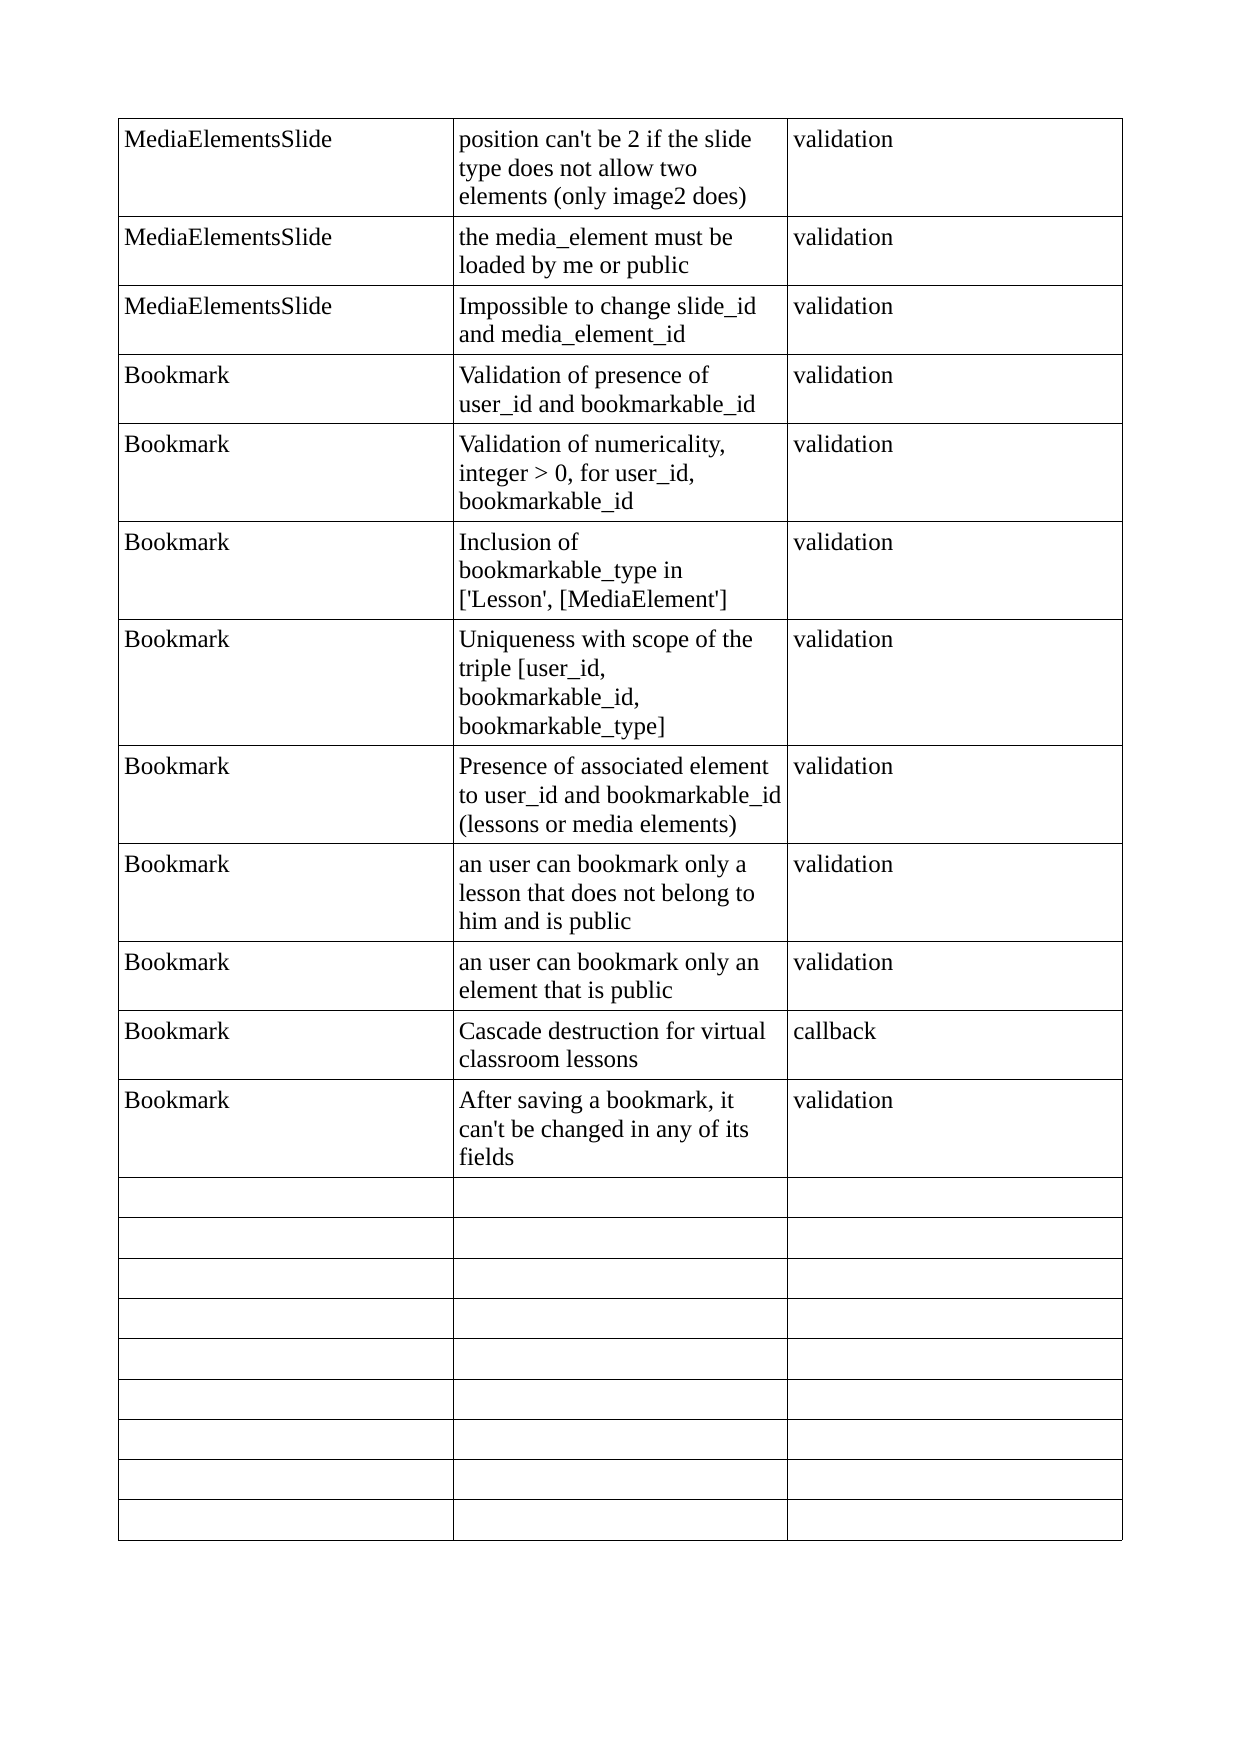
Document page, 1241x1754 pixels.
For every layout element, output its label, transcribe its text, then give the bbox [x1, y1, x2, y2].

table_cell an user can bookmark only a lesson that does not belong to him and is public [454, 844, 787, 941]
table_cell validation [788, 424, 1122, 521]
table_cell validation [788, 217, 1122, 285]
table_cell Bookmark [119, 746, 453, 843]
table_cell Inclusion of bookmarkable_type in ['Lesson', [MediaElement'] [454, 522, 787, 619]
table_cell [454, 1178, 787, 1217]
table_cell validation [788, 286, 1122, 354]
table_cell [454, 1380, 787, 1419]
table_cell [454, 1218, 787, 1257]
table_cell validation [788, 746, 1122, 843]
table_cell [454, 1460, 787, 1499]
table_cell Validation of presence of user_id and bookmarkable_id [454, 355, 787, 423]
table_cell callback [788, 1011, 1122, 1079]
table_cell [119, 1460, 453, 1499]
table_cell an user can bookmark only an element that is public [454, 942, 787, 1010]
table_cell Bookmark [119, 424, 453, 521]
table_cell MediaElementsSlide [119, 119, 453, 216]
table_cell validation [788, 522, 1122, 619]
table_cell [119, 1380, 453, 1419]
table_cell validation [788, 942, 1122, 1010]
table_cell Bookmark [119, 1080, 453, 1177]
table_cell [119, 1420, 453, 1459]
table_cell [454, 1420, 787, 1459]
table_cell validation [788, 119, 1122, 216]
table_cell MediaElementsSlide [119, 286, 453, 354]
table_cell Cascade destruction for virtual classroom lessons [454, 1011, 787, 1079]
table_cell position can't be 2 if the slide type does not allow two elements (only image2 does) [454, 119, 787, 216]
table_cell Validation of numericality, integer > 0, for user_id, bookmarkable_id [454, 424, 787, 521]
table_cell validation [788, 355, 1122, 423]
table_cell [454, 1259, 787, 1298]
table_cell Bookmark [119, 844, 453, 941]
table_cell [454, 1339, 787, 1378]
table_cell [788, 1259, 1122, 1298]
table_cell validation [788, 620, 1122, 745]
table_cell [119, 1500, 453, 1540]
table_cell Bookmark [119, 942, 453, 1010]
table_cell [788, 1299, 1122, 1338]
table_cell [788, 1218, 1122, 1257]
table_cell After saving a bookmark, it can't be changed in any of its fields [454, 1080, 787, 1177]
table_cell Uniqueness with scope of the triple [user_id, bookmarkable_id, bookmarkable_type] [454, 620, 787, 745]
table_cell [788, 1420, 1122, 1459]
table_cell [119, 1299, 453, 1338]
table_cell Bookmark [119, 1011, 453, 1079]
table_cell [788, 1380, 1122, 1419]
table_cell [788, 1460, 1122, 1499]
table_cell [454, 1299, 787, 1338]
table_cell [788, 1178, 1122, 1217]
table_cell Presence of associated element to user_id and bookmarkable_id (lessons or media elements) [454, 746, 787, 843]
table_cell validation [788, 1080, 1122, 1177]
table_cell the media_element must be loaded by me or public [454, 217, 787, 285]
table_cell [119, 1339, 453, 1378]
table_cell [454, 1500, 787, 1540]
table_cell Bookmark [119, 620, 453, 745]
table_cell MediaElementsSlide [119, 217, 453, 285]
table_cell validation [788, 844, 1122, 941]
table_cell [788, 1339, 1122, 1378]
table_cell [119, 1218, 453, 1257]
table_cell Bookmark [119, 355, 453, 423]
table_cell [119, 1178, 453, 1217]
table_cell Impossible to change slide_id and media_element_id [454, 286, 787, 354]
table_cell Bookmark [119, 522, 453, 619]
table_cell [119, 1259, 453, 1298]
table_cell [788, 1500, 1122, 1540]
